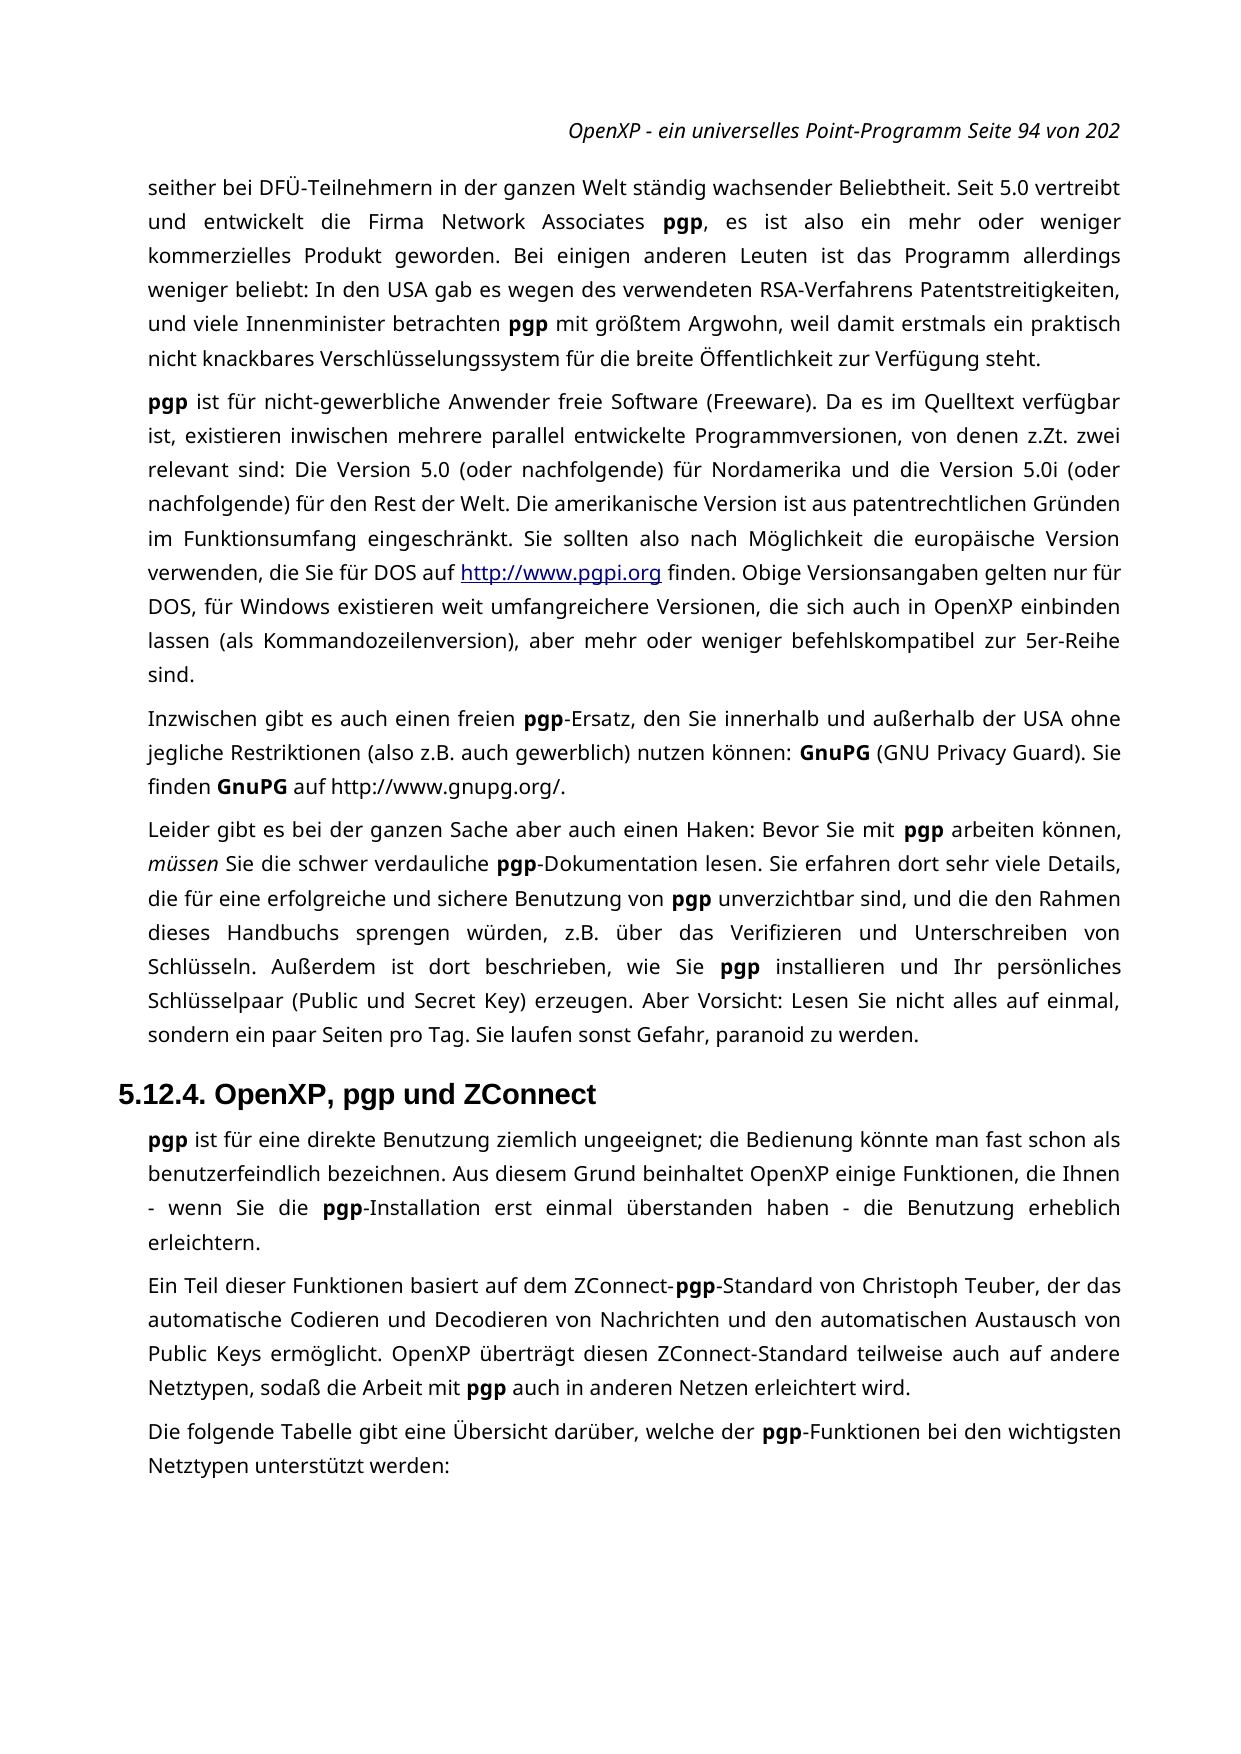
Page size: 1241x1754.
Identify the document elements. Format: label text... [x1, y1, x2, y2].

text Leider gibt es bei der ganzen Sache aber auch einen Haken: Bevor Sie mit pgp arbeiten können, müssen Sie die schwer verdauliche pgp-Dokumentation lesen. Sie erfahren dort sehr viele Details, die für eine erfolgreiche und sichere Benutzung von pgp unverzichtbar sind, und die den Rahmen dieses Handbuchs sprengen würden, z.B. über das Verifizieren und Unterschreiben von Schlüsseln. Außerdem ist dort beschrieben, wie Sie pgp installieren und Ihr persönliches Schlüsselpaar (Public und Secret Key) erzeugen. Aber Vorsicht: Lesen Sie nicht alles auf einmal, sondern ein paar Seiten pro Tag. Sie laufen sonst Gefahr, paranoid zu werden. [148, 815, 1122, 1049]
subtitle 5.12.4. OpenXP, pgp und ZConnect [118, 1071, 1122, 1110]
text pgp ist für eine direkte Benutzung ziemlich ungeeignet; die Bedienung könnte man fast schon als benutzerfeindlich bezeichnen. Aus diesem Grund beinhaltet OpenXP einige Funktionen, die Ihnen - wenn Sie die pgp-Installation erst einmal überstanden haben - die Benutzung erheblich erleichtern. [148, 1125, 1122, 1256]
text pgp ist für nicht-gewerbliche Anwender freie Software (Freeware). Da es im Quelltext verfügbar ist, existieren inwischen mehrere parallel entwickelte Programmversionen, von denen z.Zt. zwei relevant sind: Die Version 5.0 (oder nachfolgende) für Nordamerika und die Version 5.0i (oder nachfolgende) für den Rest der Welt. Die amerikanische Version ist aus patentrechtlichen Gründen im Funktionsumfang eingeschränkt. Sie sollten also nach Möglichkeit die europäische Version verwenden, die Sie für DOS auf http://www.pgpi.org finden. Obige Versionsangaben gelten nur für DOS, für Windows existieren weit umfangreichere Versionen, die sich auch in OpenXP einbinden lassen (als Kommandozeilenversion), aber mehr oder weniger befehlskompatibel zur 5er-Reihe sind. [148, 387, 1122, 689]
text Die folgende Tabelle gibt eine Übersicht darüber, welche der pgp-Funktionen bei den wichtigsten Netztypen unterstützt werden: [148, 1417, 1122, 1479]
text Inzwischen gibt es auch einen freien pgp-Ersatz, den Sie innerhalb und außerhalb der USA ohne jegliche Restriktionen (also z.B. auch gewerblich) nutzen können: GnuPG (GNU Privacy Guard). Sie finden GnuPG auf http://www.gnupg.org/. [148, 703, 1122, 800]
text Ein Teil dieser Funktionen basiert auf dem ZConnect-pgp-Standard von Christoph Teuber, der das automatische Codieren und Decodieren von Nachrichten und den automatischen Austausch von Public Keys ermöglicht. OpenXP überträgt diesen ZConnect-Standard teilweise auch auf andere Netztypen, sodaß die Arbeit mit pgp auch in anderen Netzen erleichtert wird. [148, 1271, 1122, 1402]
text seither bei DFÜ-Teilnehmern in der ganzen Welt ständig wachsender Beliebtheit. Seit 5.0 vertreibt und entwickelt die Firma Network Associates pgp, es ist also ein mehr oder weniger kommerzielles Produkt geworden. Bei einigen anderen Leuten ist das Programm allerdings weniger beliebt: In den USA gab es wegen des verwendeten RSA-Verfahrens Patentstreitigkeiten, und viele Innenminister betrachten pgp mit größtem Argwohn, weil damit erstmals ein praktisch nicht knackbares Verschlüsselungssystem für die breite Öffentlichkeit zur Verfügung steht. [148, 173, 1122, 372]
